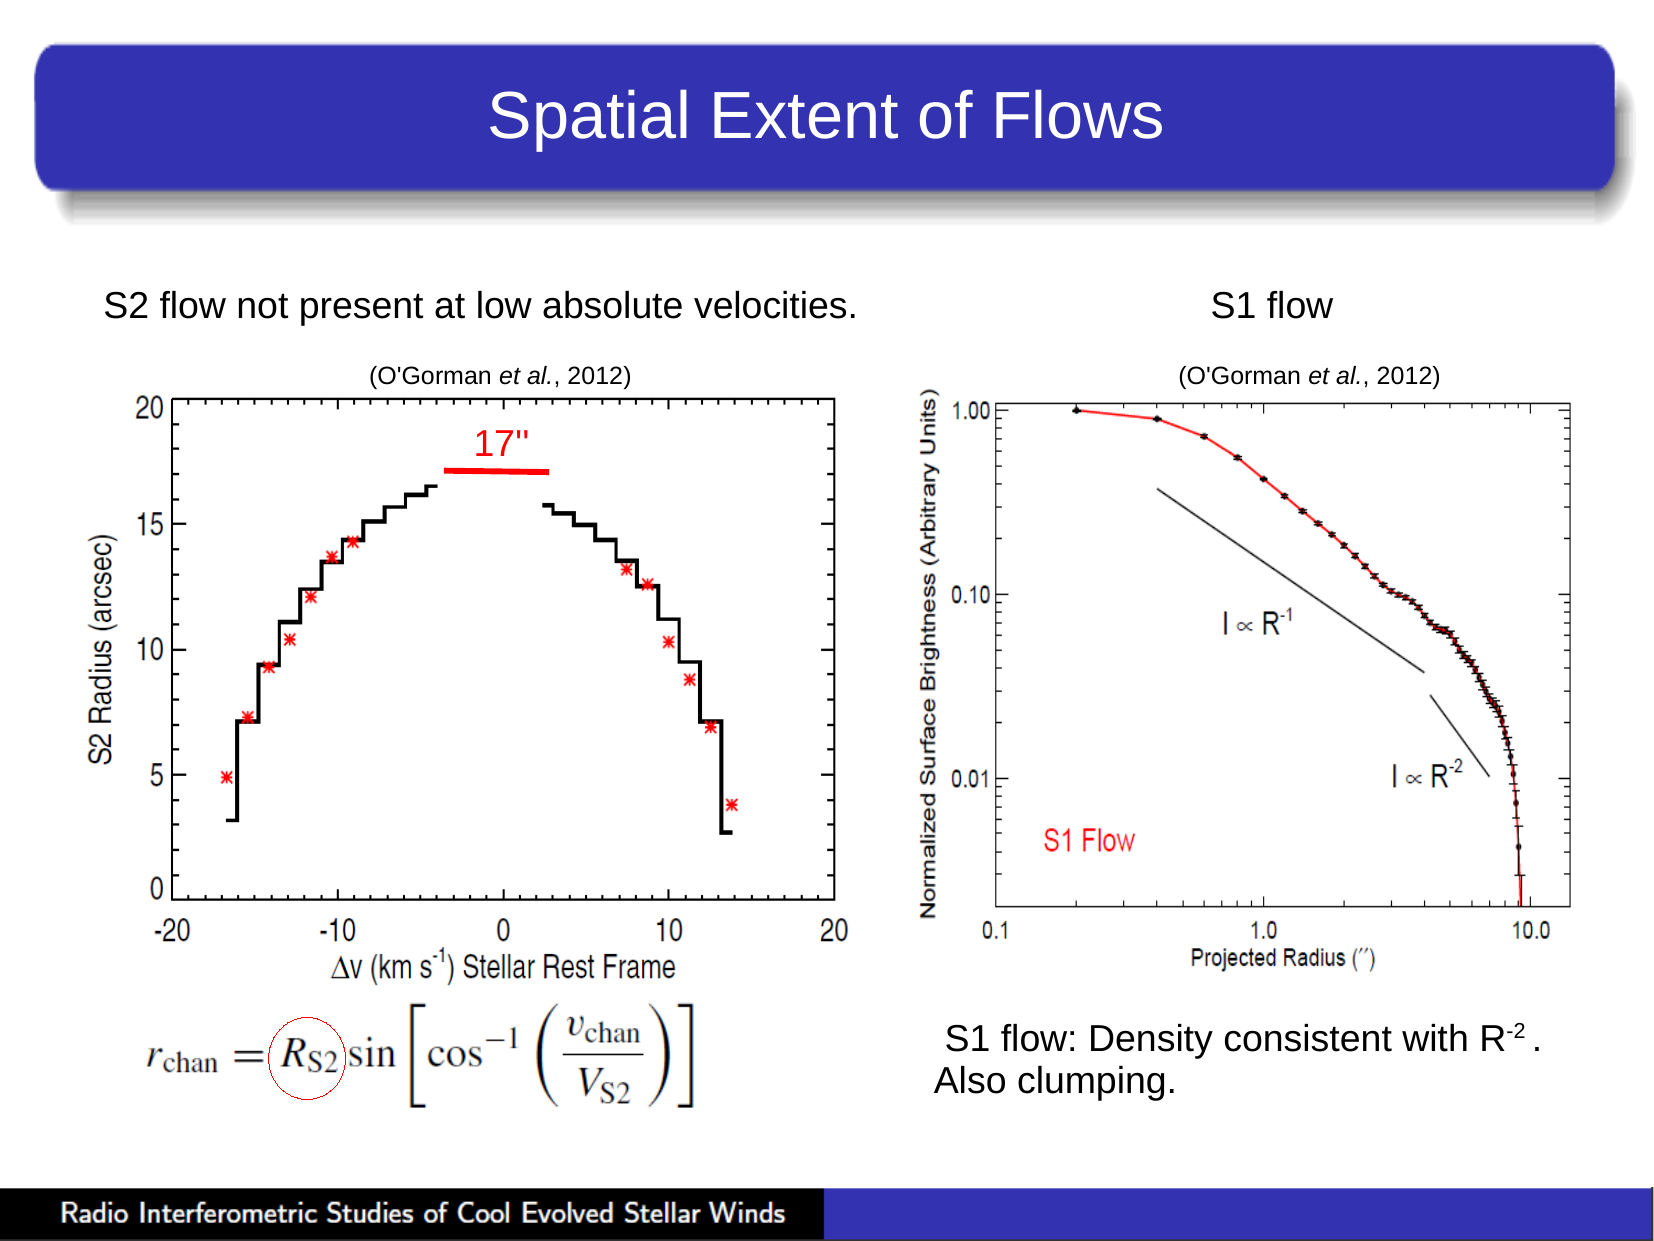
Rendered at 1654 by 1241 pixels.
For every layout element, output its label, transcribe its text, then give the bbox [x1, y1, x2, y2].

text_box S2 flow not present at low absolute velocities. S1 flow [88, 277, 1579, 335]
text_box (O'Gorman et al., 2012) [1163, 354, 1456, 398]
picture [54, 377, 1585, 1123]
picture [0, 1187, 1654, 1241]
text_box S1 flow: Density consistent with R-2 . Also clumping. [919, 1010, 1589, 1111]
text_box 17'' [458, 415, 588, 473]
text_box (O'Gorman et al., 2012) [354, 354, 647, 398]
text_box Spatial Extent of Flows [59, 70, 1595, 189]
picture [23, 29, 1648, 237]
